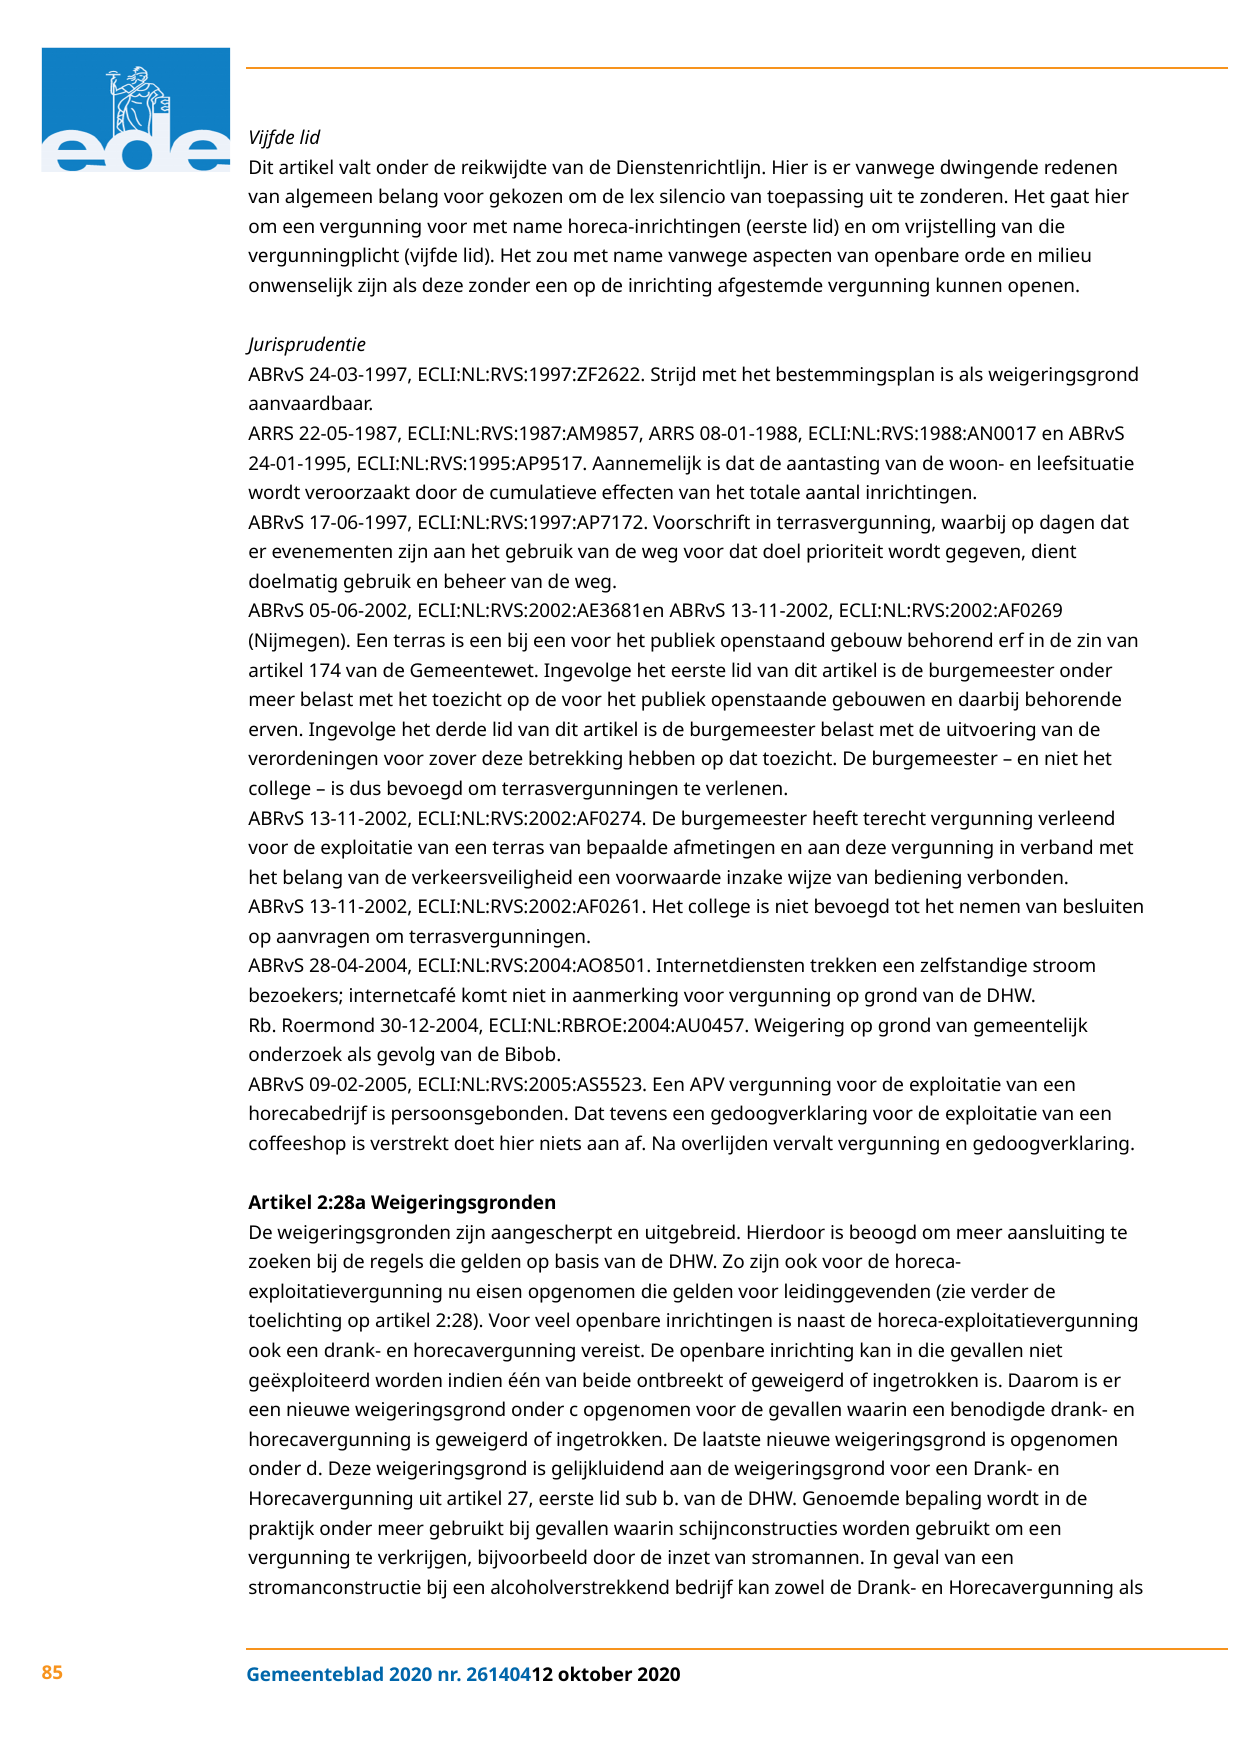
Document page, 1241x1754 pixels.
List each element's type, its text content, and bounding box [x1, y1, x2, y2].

text Jurisprudentie [248, 331, 1152, 357]
text ABRvS 13-11-2002, ECLI:NL:RVS:2002:AF0261. Het college is niet bevoegd tot het nemen van besluiten op aanvragen om terrasvergunningen. [248, 893, 1152, 949]
text ABRvS 17-06-1997, ECLI:NL:RVS:1997:AP7172. Voorschrift in terrasvergunning, waarbij op dagen dat er evenementen zijn aan het gebruik van de weg voor dat doel prioriteit wordt gegeven, dient doelmatig gebruik en beheer van de weg. [248, 509, 1152, 594]
text Vijfde lid [248, 124, 1152, 150]
text ABRvS 24-03-1997, ECLI:NL:RVS:1997:ZF2622. Strijd met het bestemmingsplan is als weigeringsgrond aanvaardbaar. [248, 361, 1152, 416]
text Dit artikel valt onder de reikwijdte van de Dienstenrichtlijn. Hier is er vanwege dwingende redenen van algemeen belang voor gekozen om de lex silencio van toepassing uit te zonderen. Het gaat hier om een vergunning voor met name horeca-inrichtingen (eerste lid) en om vrijstelling van die vergunningplicht (vijfde lid). Het zou met name vanwege aspecten van openbare orde en milieu onwenselijk zijn als deze zonder een op de inrichting afgestemde vergunning kunnen openen. [248, 154, 1152, 298]
text De weigeringsgronden zijn aangescherpt en uitgebreid. Hierdoor is beoogd om meer aansluiting te zoeken bij de regels die gelden op basis van de DHW. Zo zijn ook voor de horeca-exploitatievergunning nu eisen opgenomen die gelden voor leidinggevenden (zie verder de toelichting op artikel 2:28). Voor veel openbare inrichtingen is naast de horeca-exploitatievergunning ook een drank- en horecavergunning vereist. De openbare inrichting kan in die gevallen niet geëxploiteerd worden indien één van beide ontbreekt of geweigerd of ingetrokken is. Daarom is er een nieuwe weigeringsgrond onder c opgenomen voor de gevallen waarin een benodigde drank- en horecavergunning is geweigerd of ingetrokken. De laatste nieuwe weigeringsgrond is opgenomen onder d. Deze weigeringsgrond is gelijkluidend aan de weigeringsgrond voor een Drank- en Horecavergunning uit artikel 27, eerste lid sub b. van de DHW. Genoemde bepaling wordt in de praktijk onder meer gebruikt bij gevallen waarin schijnconstructies worden gebruikt om een vergunning te verkrijgen, bijvoorbeeld door de inzet van stromannen. In geval van een stromanconstructie bij een alcoholverstrekkend bedrijf kan zowel de Drank- en Horecavergunning als [248, 1219, 1152, 1600]
text ABRvS 09-02-2005, ECLI:NL:RVS:2005:AS5523. Een APV vergunning voor de exploitatie van een horecabedrijf is persoonsgebonden. Dat tevens een gedoogverklaring voor de exploitatie van een coffeeshop is verstrekt doet hier niets aan af. Na overlijden vervalt vergunning en gedoogverklaring. [248, 1071, 1152, 1156]
text ARRS 22-05-1987, ECLI:NL:RVS:1987:AM9857, ARRS 08-01-1988, ECLI:NL:RVS:1988:AN0017 en ABRvS 24-01-1995, ECLI:NL:RVS:1995:AP9517. Aannemelijk is dat de aantasting van de woon- en leefsituatie wordt veroorzaakt door de cumulatieve effecten van het totale aantal inrichtingen. [248, 420, 1152, 505]
picture [41, 47, 231, 172]
text Rb. Roermond 30-12-2004, ECLI:NL:RBROE:2004:AU0457. Weigering op grond van gemeentelijk onderzoek als gevolg van de Bibob. [248, 1012, 1152, 1067]
text ABRvS 05-06-2002, ECLI:NL:RVS:2002:AE3681en ABRvS 13-11-2002, ECLI:NL:RVS:2002:AF0269 (Nijmegen). Een terras is een bij een voor het publiek openstaand gebouw behorend erf in de zin van artikel 174 van de Gemeentewet. Ingevolge het eerste lid van dit artikel is de burgemeester onder meer belast met het toezicht op de voor het publiek openstaande gebouwen en daarbij behorende erven. Ingevolge het derde lid van dit artikel is de burgemeester belast met de uitvoering van de verordeningen voor zover deze betrekking hebben op dat toezicht. De burgemeester – en niet het college – is dus bevoegd om terrasvergunningen te verlenen. [248, 598, 1152, 801]
text ABRvS 13-11-2002, ECLI:NL:RVS:2002:AF0274. De burgemeester heeft terecht vergunning verleend voor de exploitatie van een terras van bepaalde afmetingen en aan deze vergunning in verband met het belang van de verkeersveiligheid een voorwaarde inzake wijze van bediening verbonden. [248, 805, 1152, 890]
text ABRvS 28-04-2004, ECLI:NL:RVS:2004:AO8501. Internetdiensten trekken een zelfstandige stroom bezoekers; internetcafé komt niet in aanmerking voor vergunning op grond van de DHW. [248, 953, 1152, 1008]
text Artikel 2:28a Weigeringsgronden [248, 1189, 1152, 1215]
